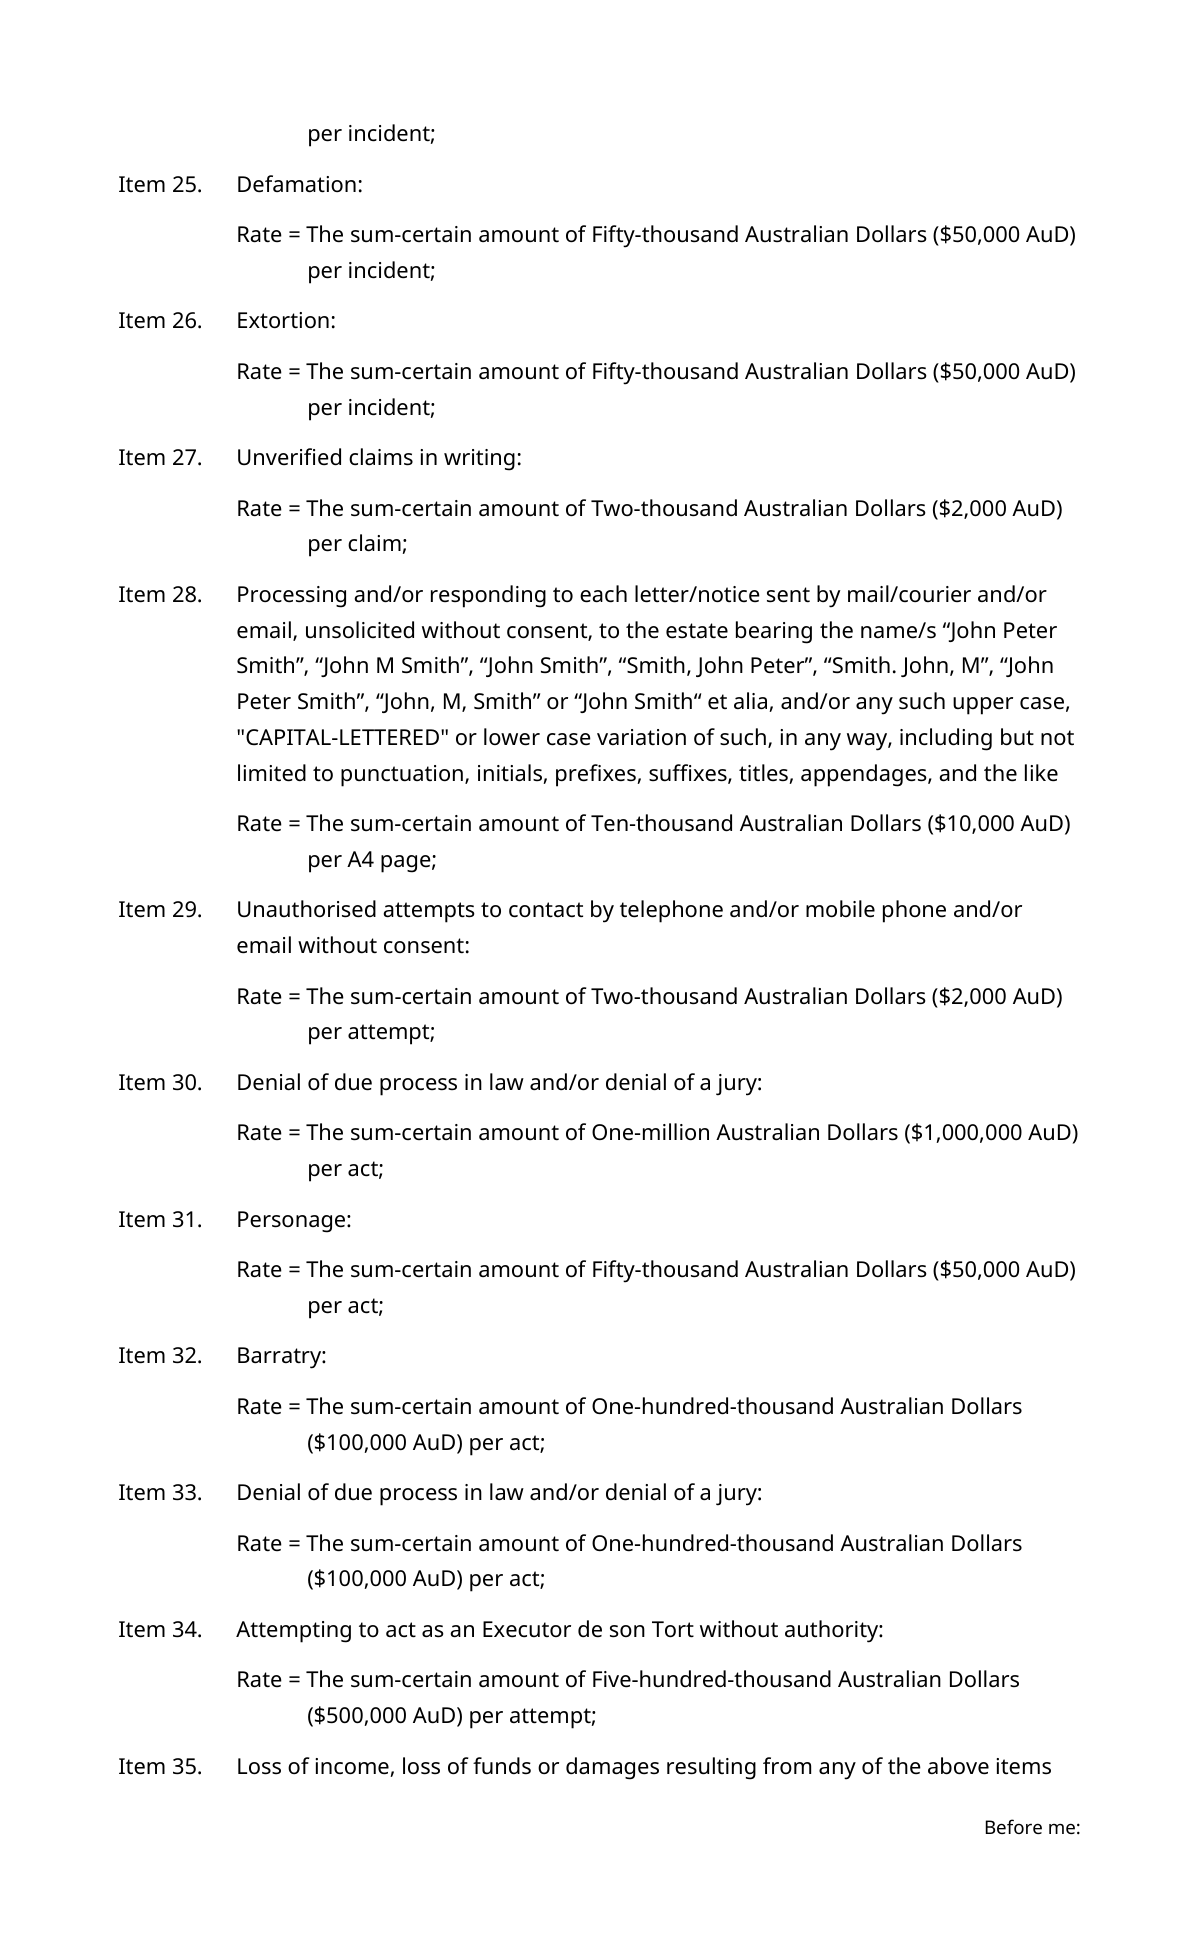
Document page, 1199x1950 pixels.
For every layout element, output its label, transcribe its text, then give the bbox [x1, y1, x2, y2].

list Rate = The sum-certain amount of One-hundred-thousand Australian Dollars ($100,000 AuD) per act; [236, 1391, 1081, 1456]
list per incident; [236, 118, 1081, 148]
list Defamation: [118, 169, 1081, 198]
list Barratry: [118, 1340, 1081, 1370]
list Rate = The sum-certain amount of Ten-thousand Australian Dollars ($10,000 AuD) per A4 page; [236, 808, 1081, 874]
list Extortion: [118, 305, 1081, 335]
list Unverified claims in writing: [118, 442, 1081, 472]
list Attempting to act as an Executor de son Tort without authority: [118, 1614, 1081, 1644]
list Unauthorised attempts to contact by telephone and/or mobile phone and/or email without consent: [118, 894, 1081, 960]
list Loss of income, loss of funds or damages resulting from any of the above items [118, 1751, 1081, 1781]
list Rate = The sum-certain amount of Fifty-thousand Australian Dollars ($50,000 AuD) per incident; [236, 356, 1081, 421]
list Rate = The sum-certain amount of Two-thousand Australian Dollars ($2,000 AuD) per attempt; [236, 981, 1081, 1046]
list Denial of due process in law and/or denial of a jury: [118, 1477, 1081, 1507]
list Denial of due process in law and/or denial of a jury: [118, 1067, 1081, 1097]
list Rate = The sum-certain amount of One-million Australian Dollars ($1,000,000 AuD) per act; [236, 1117, 1081, 1183]
list Rate = The sum-certain amount of One-hundred-thousand Australian Dollars ($100,000 AuD) per act; [236, 1528, 1081, 1593]
list Rate = The sum-certain amount of Two-thousand Australian Dollars ($2,000 AuD) per claim; [236, 493, 1081, 558]
list Processing and/or responding to each letter/notice sent by mail/courier and/or email, unsolicited without consent, to the estate bearing the name/s “John Peter Smith”, “John M Smith”, “John Smith”, “Smith, John Peter”, “Smith. John, M”, “John Peter Smith”, “John, M, Smith” or “John Smith“ et alia, and/or any such upper case, "CAPITAL-LETTERED" or lower case variation of such, in any way, including but not limited to punctuation, initials, prefixes, suffixes, titles, appendages, and the like [118, 579, 1081, 787]
list Personage: [118, 1204, 1081, 1233]
list Rate = The sum-certain amount of Fifty-thousand Australian Dollars ($50,000 AuD) per incident; [236, 219, 1081, 285]
list Rate = The sum-certain amount of Five-hundred-thousand Australian Dollars ($500,000 AuD) per attempt; [236, 1664, 1081, 1730]
list Rate = The sum-certain amount of Fifty-thousand Australian Dollars ($50,000 AuD) per act; [236, 1254, 1081, 1320]
